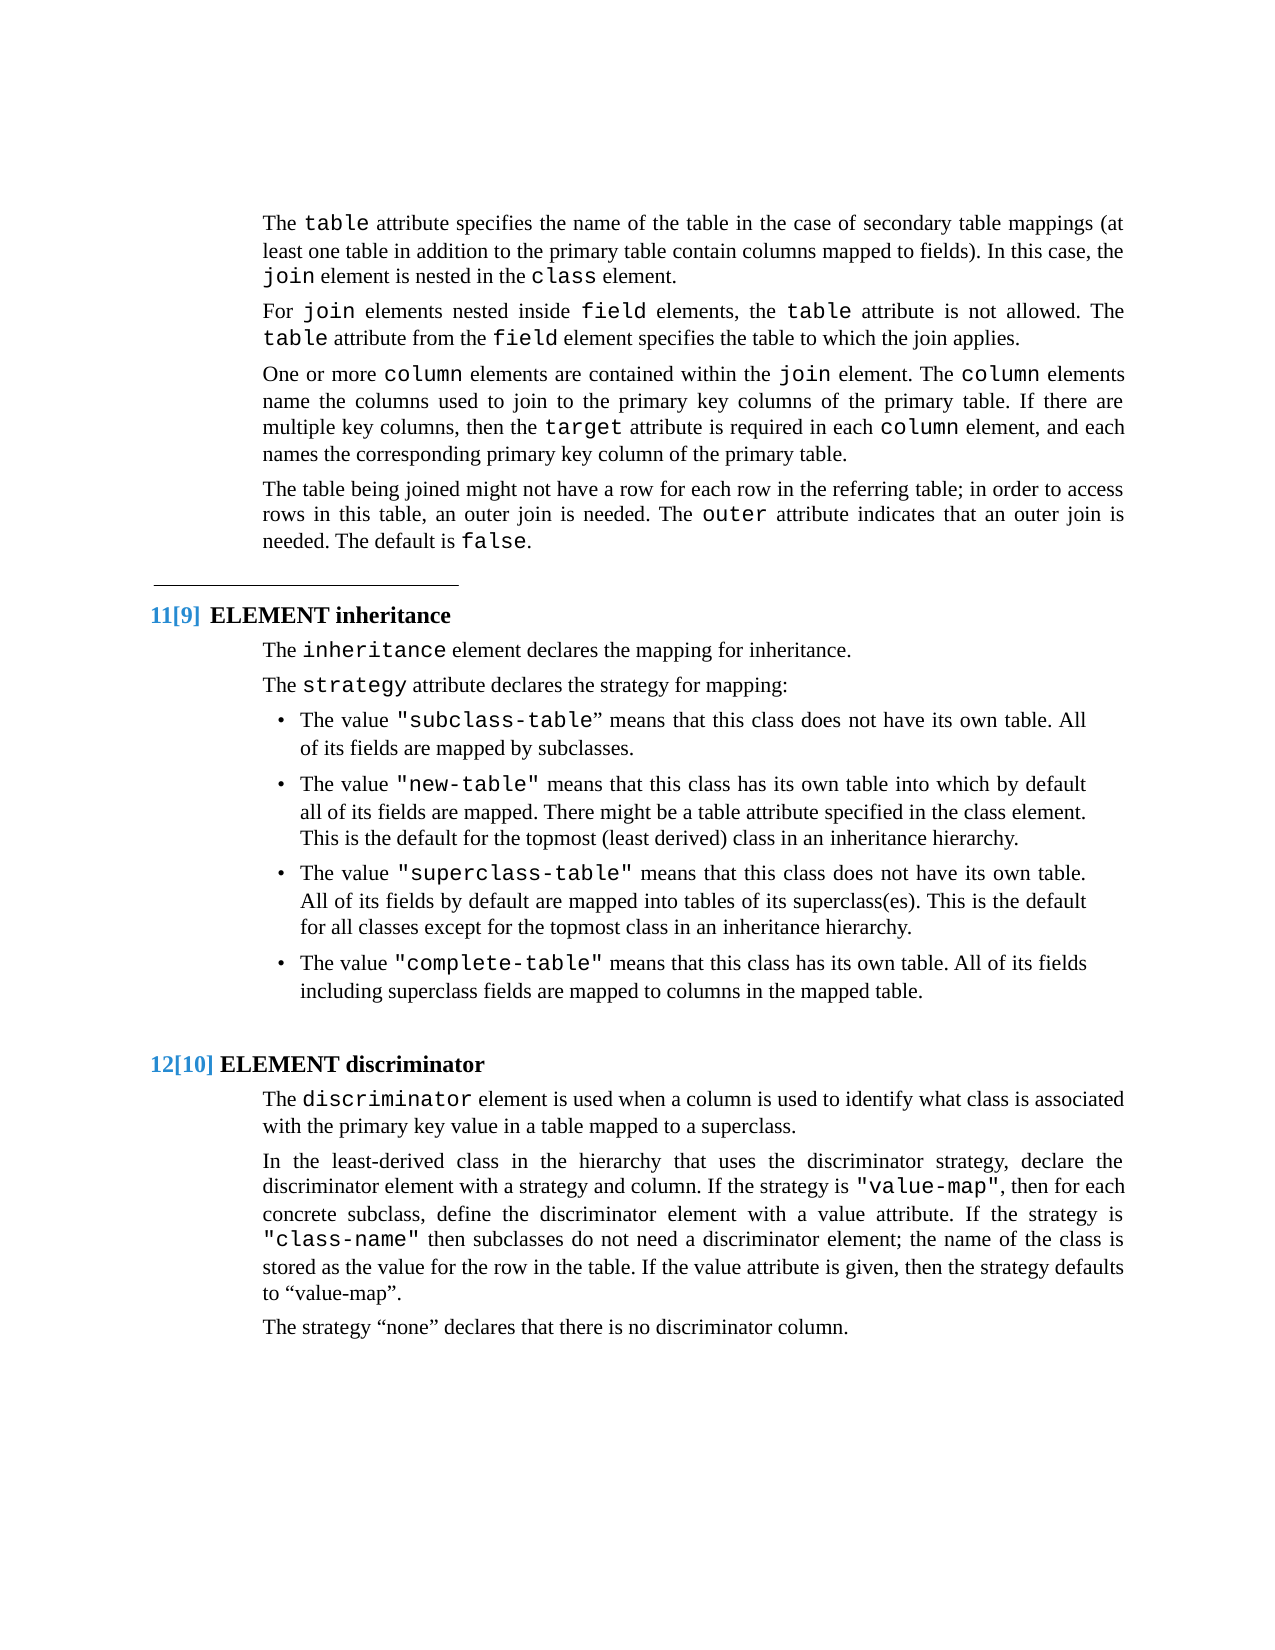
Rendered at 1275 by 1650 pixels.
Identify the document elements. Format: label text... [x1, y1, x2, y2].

text • The value "superclass-table" means that this class does not have its own table. All of its fields by default are mapped into tables of its superclass(es). This is the default for all classes except for the topmost class in an inheritance hierarchy. [277, 860, 1087, 939]
text In the least-derived class in the hierarchy that uses the discriminator strategy, declare the discriminator element with a strategy and column. If the strategy is "value-map", then for each concrete subclass, define the discriminator element with a value attribute. If the strategy is "class-name" then subclasses do not need a discriminator element; the name of the class is stored as the value for the row in the table. If the value attribute is given, then the strategy defaults to “value-map”. [262, 1147, 1125, 1305]
subtitle ELEMENT discriminator [150, 1050, 1125, 1077]
text For join elements nested inside field elements, the table attribute is not allowed. The table attribute from the field element specifies the table to which the join applies. [262, 298, 1125, 352]
text The discriminator element is used when a column is used to identify what class is associated with the primary key value in a table mapped to a superclass. [262, 1086, 1125, 1139]
text The strategy “none” declares that there is no discriminator column. [262, 1313, 1125, 1339]
text The table being joined might not have a row for each row in the referring table; in order to access rows in this table, an outer join is needed. The outer attribute indicates that an outer join is needed. The default is false. [262, 475, 1125, 555]
text The table attribute specifies the name of the table in the case of secondary table mappings (at least one table in addition to the primary table contain columns mapped to fields). In this case, the join element is nested in the class element. [262, 210, 1125, 290]
text One or more column elements are contained within the join element. The column elements name the columns used to join to the primary key columns of the primary table. If there are multiple key columns, then the target attribute is required in each column element, and each names the corresponding primary key column of the primary table. [262, 361, 1125, 467]
text The strategy attribute declares the strategy for mapping: [262, 672, 1125, 699]
text • The value "subclass-table” means that this class does not have its own table. All of its fields are mapped by subclasses. [277, 707, 1087, 760]
text • The value "new-table" means that this class has its own table into which by default all of its fields are mapped. There might be a table attribute specified in the class element. This is the default for the topmost (least derived) class in an inheritance hierarchy. [277, 771, 1087, 850]
text • The value "complete-table" means that this class has its own table. All of its fields including superclass fields are mapped to columns in the mapped table. [277, 950, 1087, 1003]
text The inheritance element declares the mapping for inheritance. [262, 637, 1125, 664]
subtitle ELEMENT inheritance [150, 601, 1125, 628]
